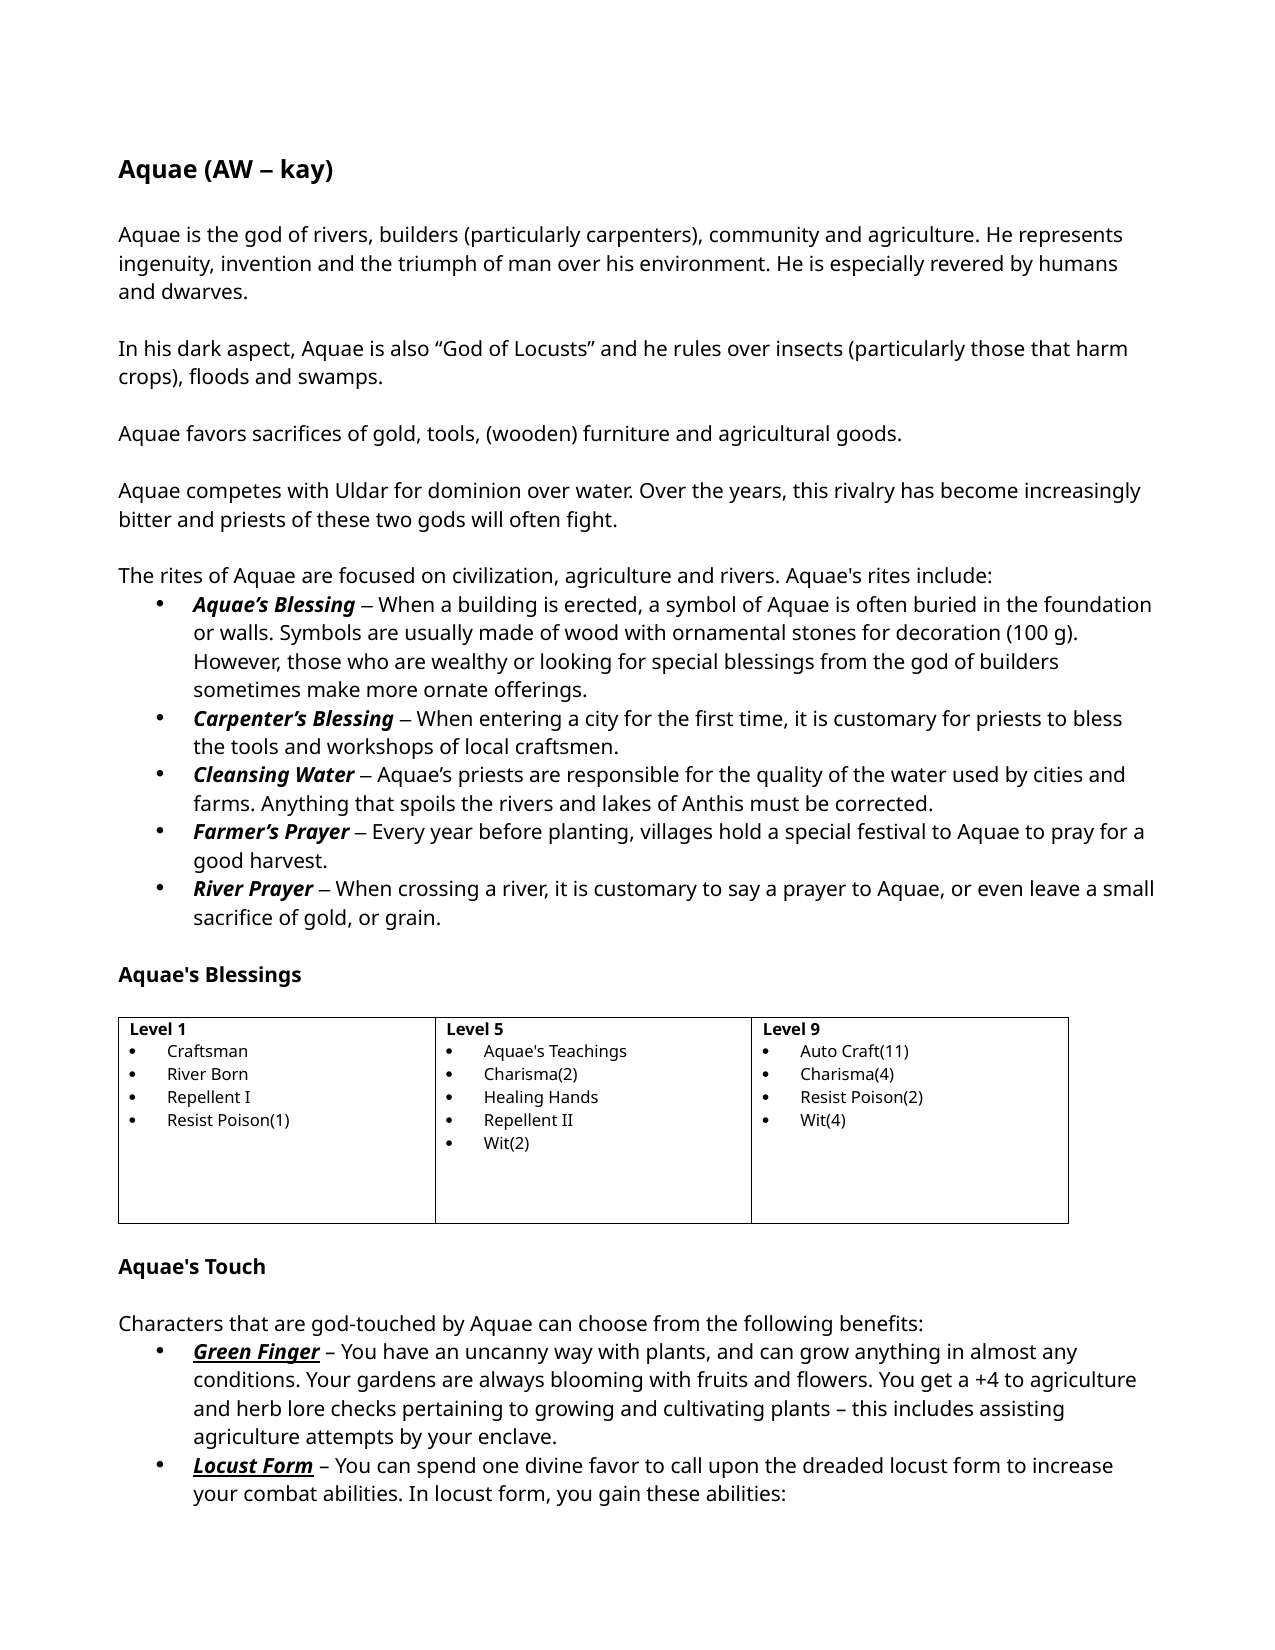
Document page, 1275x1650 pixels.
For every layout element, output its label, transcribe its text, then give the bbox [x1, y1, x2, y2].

text Aquae is the god of rivers, builders (particularly carpenters), community and agriculture. He represents ingenuity, invention and the triumph of man over his environment. He is especially revered by humans and dwarves. [118, 220, 1157, 306]
text Aquae competes with Uldar for dominion over water. Over the years, this rivalry has become increasingly bitter and priests of these two gods will often fight. [118, 476, 1157, 533]
list Aquae’s Blessing – When a building is erected, a symbol of Aquae is often buried in the foundation or walls. Symbols are usually made of wood with ornamental stones for decoration (100 g). However, those who are wealthy or looking for special blessings from the god of builders sometimes make more ornate offerings. [156, 590, 1157, 704]
text Aquae's Touch [118, 1252, 1157, 1280]
table_header Level 5 [436, 1018, 751, 1040]
text Aquae's Blessings [118, 960, 1157, 988]
list River Prayer – When crossing a river, it is customary to say a prayer to Aquae, or even leave a small sacrifice of gold, or grain. [156, 874, 1157, 931]
list Cleansing Water – Aquae’s priests are responsible for the quality of the water used by cities and farms. Anything that spoils the rivers and lakes of Anthis must be corrected. [156, 761, 1157, 817]
table_header Level 1 [119, 1018, 435, 1040]
list Green Finger – You have an uncanny way with plants, and can grow anything in almost any conditions. Your gardens are always blooming with fruits and flowers. You get a +4 to agriculture and herb lore checks pertaining to growing and cultivating plants – this includes assisting agriculture attempts by your enclave. [156, 1337, 1157, 1451]
text In his dark aspect, Aquae is also “God of Locusts” and he rules over insects (particularly those that harm crops), floods and swamps. [118, 334, 1157, 391]
text Characters that are god-touched by Aquae can choose from the following benefits: [118, 1309, 1157, 1337]
table_header Level 9 [752, 1018, 1068, 1040]
text Aquae (AW – kay) [118, 152, 1157, 186]
table_cell Auto Craft(11) Charisma(4) Resist Poison(2) Wit(4) [752, 1040, 1068, 1223]
list Locust Form – You can spend one divine favor to call upon the dreaded locust form to increase your combat abilities. In locust form, you gain these abilities: [156, 1451, 1157, 1508]
list Carpenter’s Blessing – When entering a city for the first time, it is customary for priests to bless the tools and workshops of local craftsmen. [156, 704, 1157, 761]
text Aquae favors sacrifices of gold, tools, (wooden) furniture and agricultural goods. [118, 419, 1157, 448]
text The rites of Aquae are focused on civilization, agriculture and rivers. Aquae's rites include: [118, 562, 1157, 590]
list Farmer’s Prayer – Every year before planting, villages hold a special festival to Aquae to pray for a good harvest. [156, 817, 1157, 874]
table_cell Craftsman River Born Repellent I Resist Poison(1) [119, 1040, 435, 1223]
table_cell Aquae's Teachings Charisma(2) Healing Hands Repellent II Wit(2) [436, 1040, 751, 1223]
